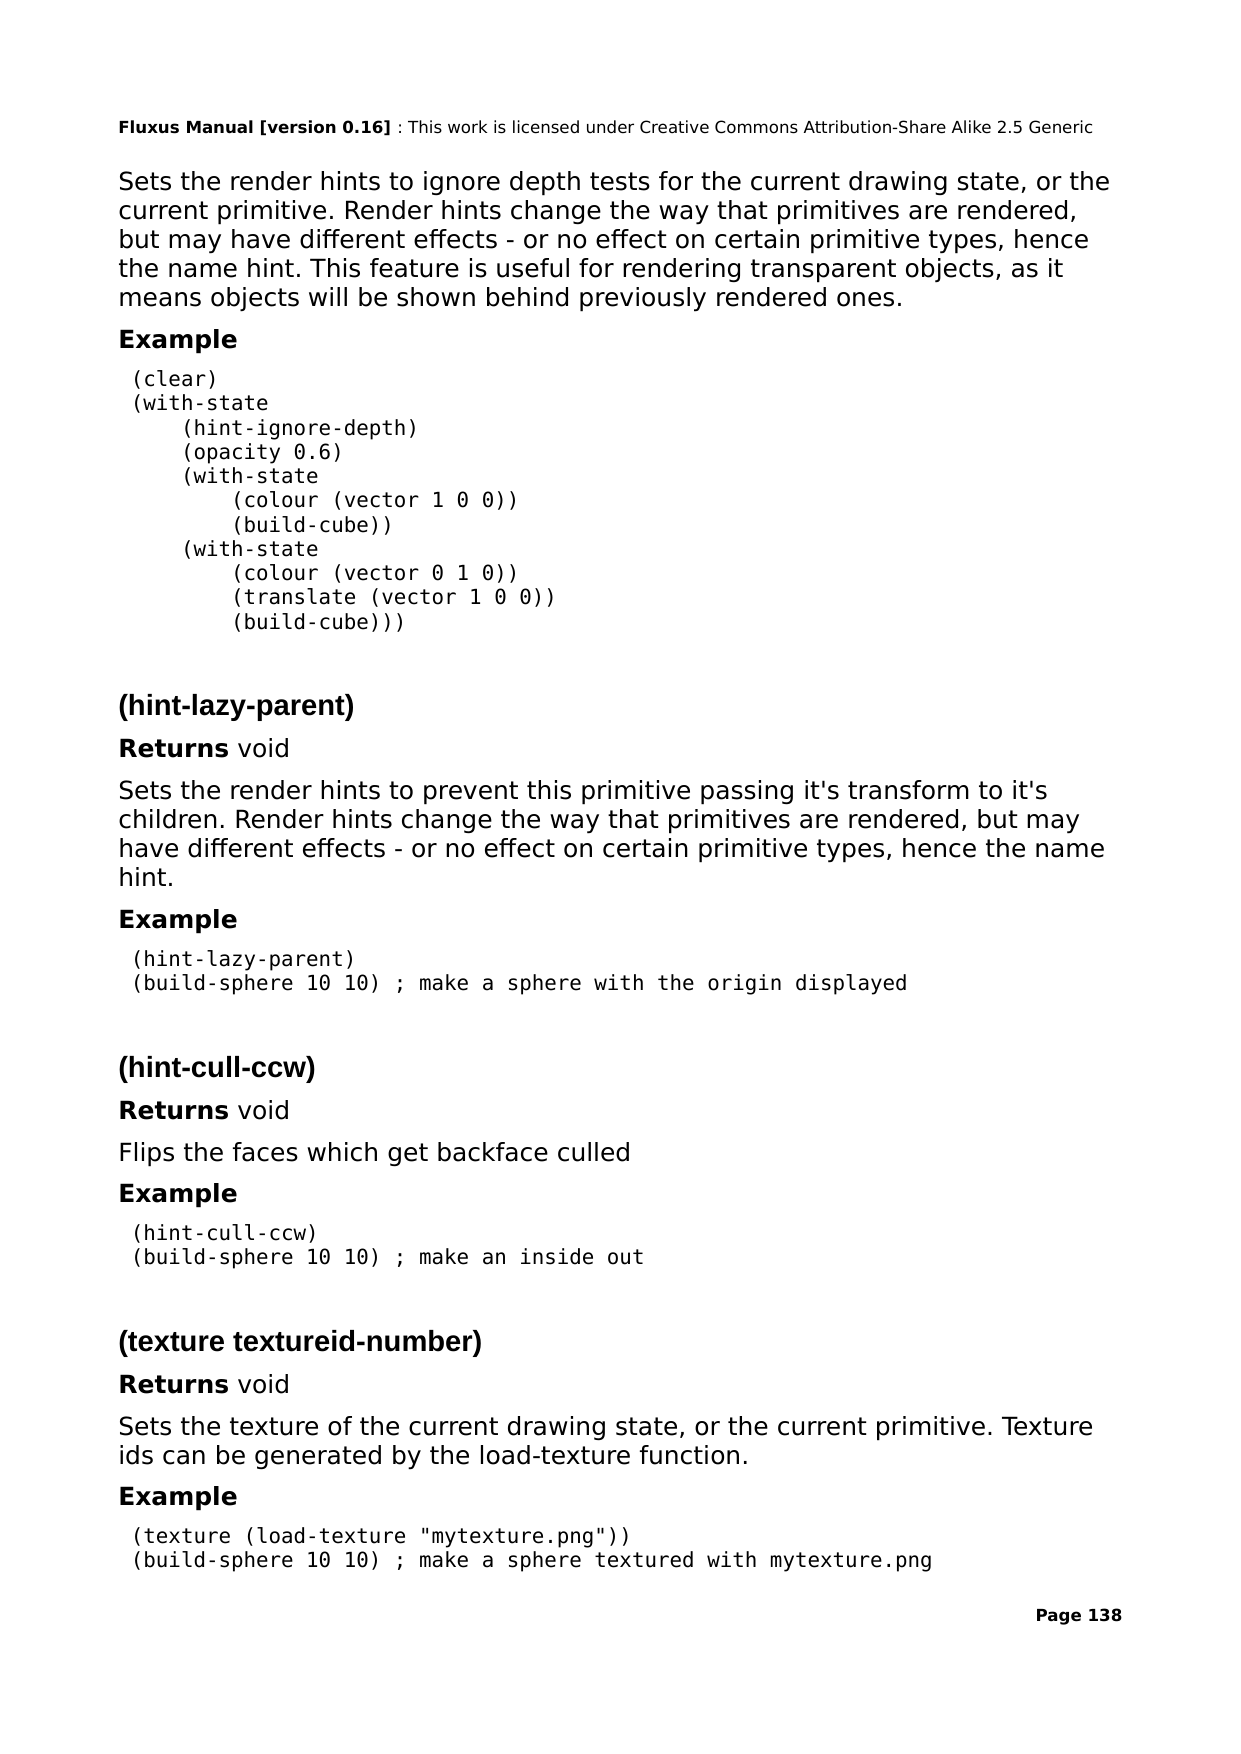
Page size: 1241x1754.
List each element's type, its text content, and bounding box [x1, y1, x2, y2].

text Flips the faces which get backface culled [118, 1138, 1122, 1167]
text (build-cube)) [118, 513, 1122, 537]
subtitle (hint-cull-ccw) [118, 1050, 1122, 1083]
text (hint-cull-ccw) [118, 1221, 1122, 1245]
text Returns void [118, 1096, 1122, 1125]
text (translate (vector 1 0 0)) [118, 585, 1122, 610]
text (build-sphere 10 10) ; make an inside out [118, 1245, 1122, 1269]
text (with-state [118, 391, 1122, 416]
text (opacity 0.6) [118, 440, 1122, 464]
text Example [118, 325, 1122, 354]
text (colour (vector 1 0 0)) [118, 488, 1122, 513]
text (build-cube))) [118, 610, 1122, 634]
text Sets the render hints to prevent this primitive passing it's transform to it's children. Render hints change the way that primitives are rendered, but may have different effects - or no effect on certain primitive types, hence the name hint. [118, 776, 1122, 893]
text (hint-ignore-depth) [118, 416, 1122, 440]
text (with-state [118, 537, 1122, 561]
text (with-state [118, 464, 1122, 488]
subtitle (texture textureid-number) [118, 1324, 1122, 1358]
text Returns void [118, 1370, 1122, 1399]
text (hint-lazy-parent) [118, 947, 1122, 971]
text Sets the texture of the current drawing state, or the current primitive. Texture ids can be generated by the load-texture function. [118, 1412, 1122, 1470]
text Example [118, 905, 1122, 934]
text (texture (load-texture "mytexture.png")) [118, 1524, 1122, 1548]
text (clear) [118, 367, 1122, 391]
text Example [118, 1179, 1122, 1208]
text (colour (vector 0 1 0)) [118, 561, 1122, 585]
text Returns void [118, 734, 1122, 764]
text Example [118, 1483, 1122, 1512]
text (build-sphere 10 10) ; make a sphere textured with mytexture.png [118, 1548, 1122, 1573]
text (build-sphere 10 10) ; make a sphere with the origin displayed [118, 971, 1122, 996]
text Sets the render hints to ignore depth tests for the current drawing state, or the current primitive. Render hints change the way that primitives are rendered, but may have different effects - or no effect on certain primitive types, hence the name hint. This feature is useful for rendering transparent objects, as it means objects will be shown behind previously rendered ones. [118, 167, 1122, 313]
subtitle (hint-lazy-parent) [118, 688, 1122, 722]
